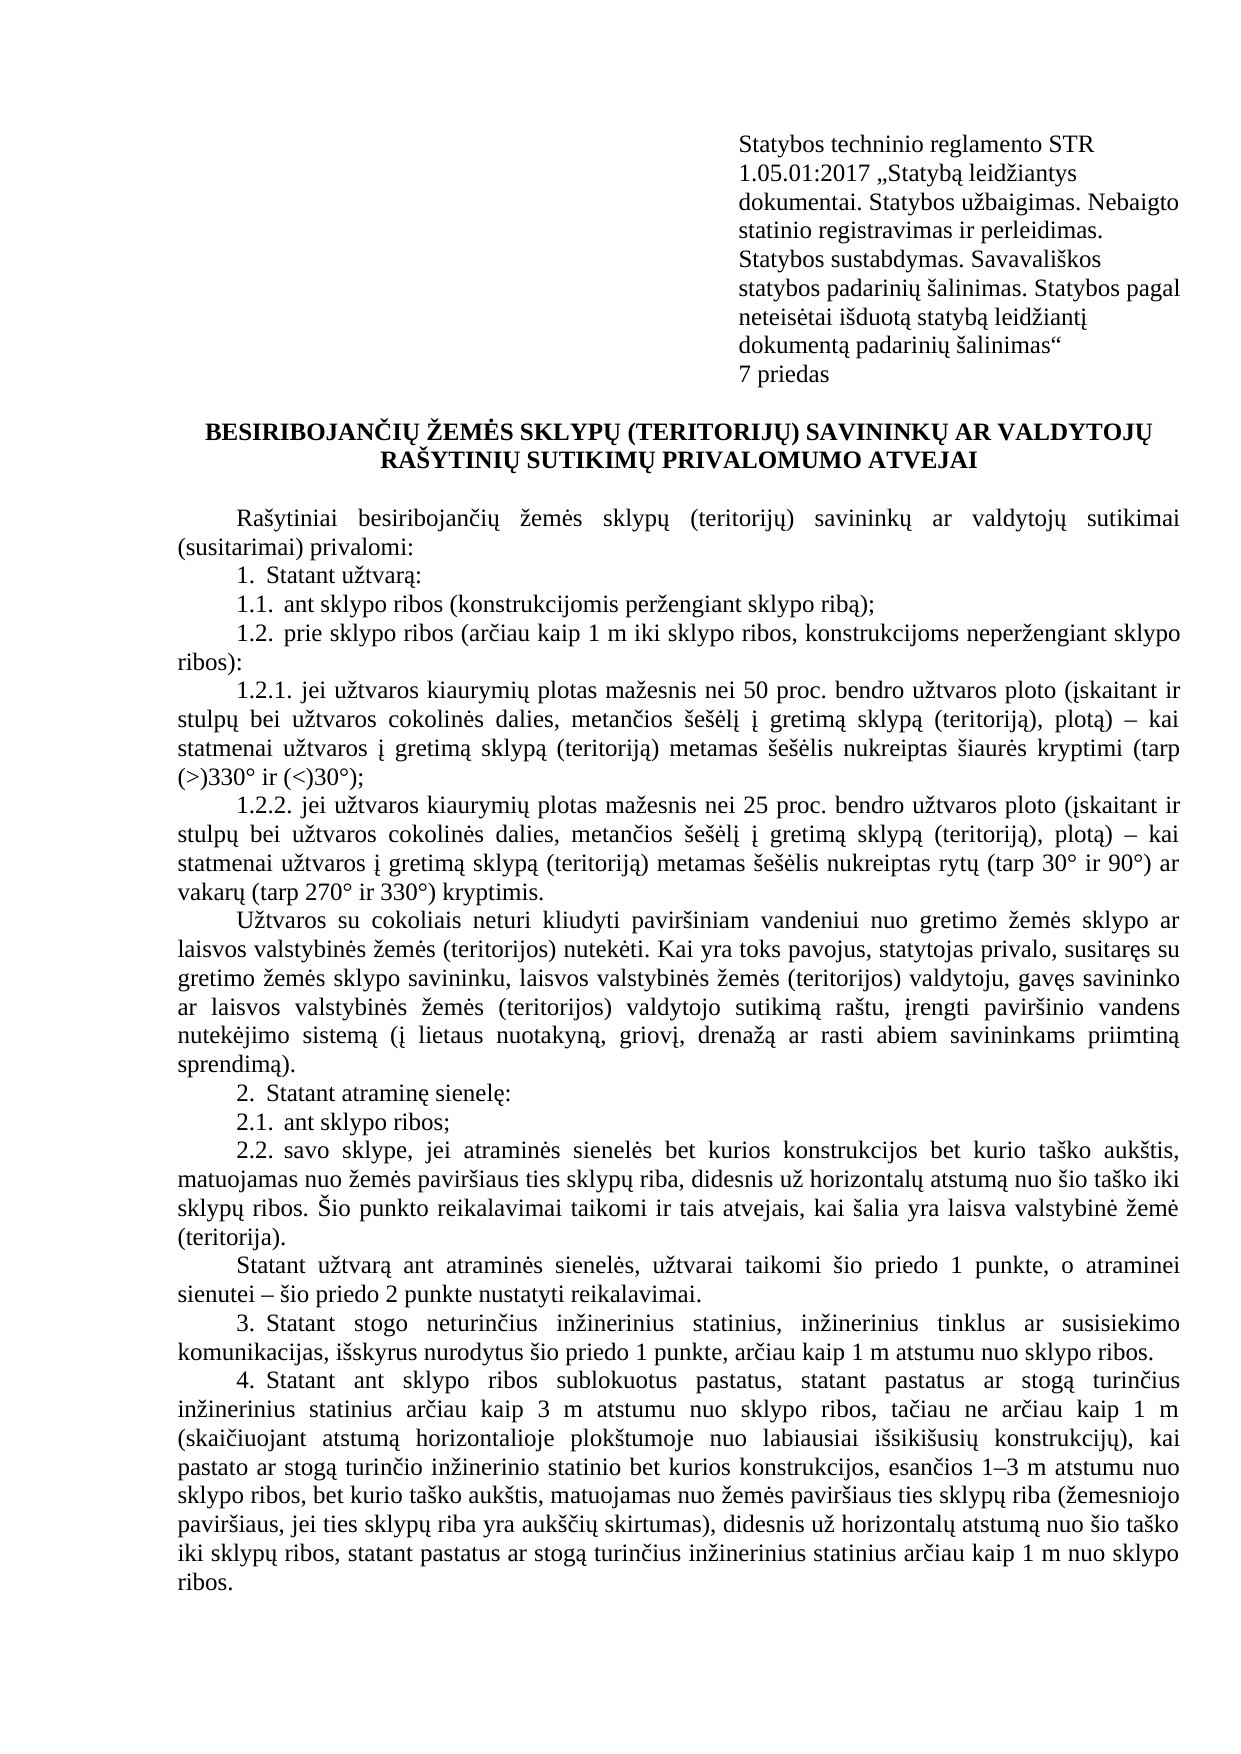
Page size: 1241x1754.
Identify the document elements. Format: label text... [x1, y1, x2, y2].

text 1.05.01:2017 „Statybą leidžiantys [738, 158, 1181, 187]
text 4. Statant ant sklypo ribos sublokuotus pastatus, statant pastatus ar stogą turinčius inžinerinius statinius arčiau kaip 3 m atstumu nuo sklypo ribos, tačiau ne arčiau kaip 1 m (skaičiuojant atstumą horizontalioje plokštumoje nuo labiausiai išsikišusių konstrukcijų), kai pastato ar stogą turinčio inžinerinio statinio bet kurios konstrukcijos, esančios 1–3 m atstumu nuo sklypo ribos, bet kurio taško aukštis, matuojamas nuo žemės paviršiaus ties sklypų riba (žemesniojo paviršiaus, jei ties sklypų riba yra aukščių skirtumas), didesnis už horizontalų atstumą nuo šio taško iki sklypų ribos, statant pastatus ar stogą turinčius inžinerinius statinius arčiau kaip 1 m nuo sklypo ribos. [177, 1366, 1181, 1596]
text Statybos sustabdymas. Savavališkos [738, 244, 1181, 273]
text 1.2.2. jei užtvaros kiaurymių plotas mažesnis nei 25 proc. bendro užtvaros ploto (įskaitant ir stulpų bei užtvaros cokolinės dalies, metančios šešėlį į gretimą sklypą (teritoriją), plotą) – kai statmenai užtvaros į gretimą sklypą (teritoriją) metamas šešėlis nukreiptas rytų (tarp 30° ir 90°) ar vakarų (tarp 270° ir 330°) kryptimis. [177, 791, 1181, 906]
text dokumentai. Statybos užbaigimas. Nebaigto [738, 187, 1181, 216]
text 2.1. ant sklypo ribos; [177, 1107, 1181, 1136]
text BESIRIBOJANČIŲ ŽEMĖS SKLYPŲ (TERITORIJŲ) SAVININKŲ AR VALDYTOJŲ RAŠYTINIŲ SUTIKIMŲ PRIVALOMUMO ATVEJAI [177, 417, 1181, 474]
text 2.2. savo sklype, jei atraminės sienelės bet kurios konstrukcijos bet kurio taško aukštis, matuojamas nuo žemės paviršiaus ties sklypų riba, didesnis už horizontalų atstumą nuo šio taško iki sklypų ribos. Šio punkto reikalavimai taikomi ir tais atvejais, kai šalia yra laisva valstybinė žemė (teritorija). [177, 1136, 1181, 1251]
text 1.2. prie sklypo ribos (arčiau kaip 1 m iki sklypo ribos, konstrukcijoms neperžengiant sklypo ribos): [177, 618, 1181, 676]
text dokumentą padarinių šalinimas“ [738, 331, 1181, 359]
text neteisėtai išduotą statybą leidžiantį [738, 302, 1181, 331]
text Rašytiniai besiribojančių žemės sklypų (teritorijų) savininkų ar valdytojų sutikimai (susitarimai) privalomi: [177, 503, 1181, 561]
text 1.1. ant sklypo ribos (konstrukcijomis peržengiant sklypo ribą); [177, 589, 1181, 618]
text Užtvaros su cokoliais neturi kliudyti paviršiniam vandeniui nuo gretimo žemės sklypo ar laisvos valstybinės žemės (teritorijos) nutekėti. Kai yra toks pavojus, statytojas privalo, susitaręs su gretimo žemės sklypo savininku, laisvos valstybinės žemės (teritorijos) valdytoju, gavęs savininko ar laisvos valstybinės žemės (teritorijos) valdytojo sutikimą raštu, įrengti paviršinio vandens nutekėjimo sistemą (į lietaus nuotakyną, griovį, drenažą ar rasti abiem savininkams priimtiną sprendimą). [177, 906, 1181, 1078]
text Statant užtvarą ant atraminės sienelės, užtvarai taikomi šio priedo 1 punkte, o atraminei sienutei – šio priedo 2 punkte nustatyti reikalavimai. [177, 1251, 1181, 1308]
text 3. Statant stogo neturinčius inžinerinius statinius, inžinerinius tinklus ar susisiekimo komunikacijas, išskyrus nurodytus šio priedo 1 punkte, arčiau kaip 1 m atstumu nuo sklypo ribos. [177, 1308, 1181, 1366]
text statinio registravimas ir perleidimas. [738, 216, 1181, 244]
text Statybos techninio reglamento STR [738, 129, 1181, 158]
text 7 priedas [738, 359, 1181, 388]
text statybos padarinių šalinimas. Statybos pagal [738, 273, 1181, 302]
text 2. Statant atraminę sienelę: [177, 1078, 1181, 1107]
text 1.2.1. jei užtvaros kiaurymių plotas mažesnis nei 50 proc. bendro užtvaros ploto (įskaitant ir stulpų bei užtvaros cokolinės dalies, metančios šešėlį į gretimą sklypą (teritoriją), plotą) – kai statmenai užtvaros į gretimą sklypą (teritoriją) metamas šešėlis nukreiptas šiaurės kryptimi (tarp (>)330° ir (<)30°); [177, 676, 1181, 791]
text 1. Statant užtvarą: [177, 561, 1181, 589]
